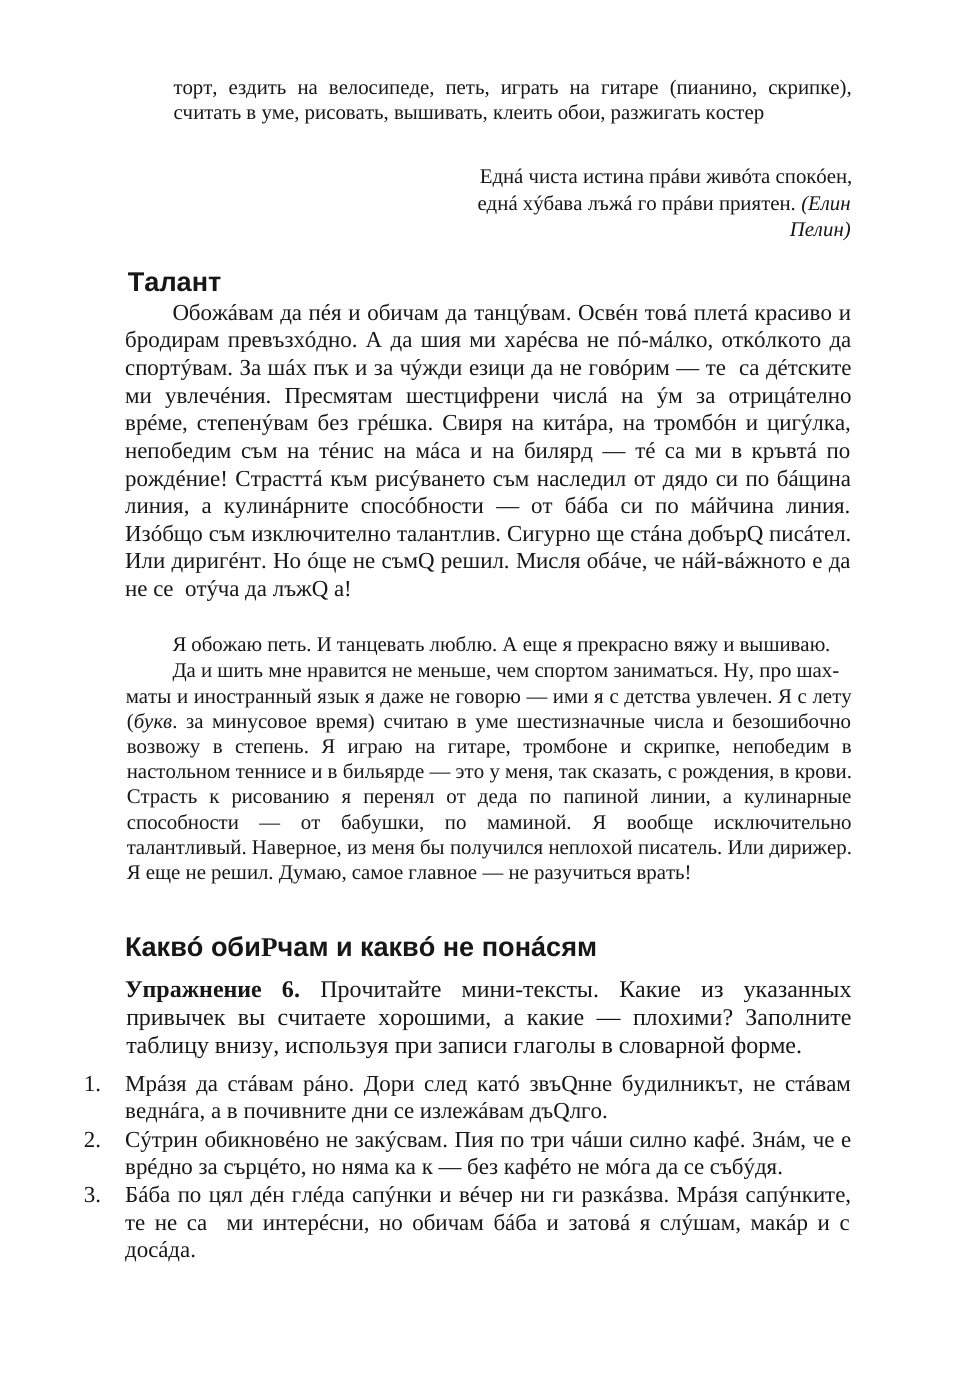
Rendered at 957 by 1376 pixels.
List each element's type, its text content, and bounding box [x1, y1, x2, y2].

list Сýтрин обикновéно не закýсвам. Пия по три чáши силно кафé. Знáм, че е врéдно за сърцéто, но няма ка к — без кафéто не мóга да се събýдя. [84, 1126, 852, 1179]
text Еднá чиста истина прáви живóта спокóен, еднá хýбава лъжá го прáви приятен. (Елин Пелин) [467, 164, 852, 241]
list Мрáзя да стáвам рáно. Дори след катó звъQнне будилникът, не стáвам веднáга, а в почивните дни се излежáвам дъQлго. [84, 1070, 852, 1124]
text маты и иностранный язык я даже не говорю — ими я с детства увлечен. Я с лету (букв. за минусовое время) считаю в уме шестизначные числа и безошибочно возвожу в степень. Я играю на гитаре, тромбоне и скрипке, непобедим в настольном теннисе и в бильярде — это у меня, так сказать, с рождения, в крови. Страсть к рисованию я перенял от деда по папиной линии, а кулинарные способности — от бабушки, по маминой. Я вообще исключительно талантливый. Наверное, из меня бы получился неплохой писатель. Или дирижер. Я еще не решил. Думаю, самое главное — не разучиться врать! [126, 684, 852, 884]
list Бáба по цял дéн глéда сапýнки и вéчер ни ги разкáзва. Мрáзя сапýнките, те не са ми интерéсни, но обичам бáба и затовá я слýшам, макáр и с досáда. [84, 1181, 852, 1263]
text Упражнение 6. Прочитайте мини-тексты. Какие из указанных привычек вы считаете хорошими, а какие — плохими? Заполните таблицу внизу, используя при записи глаголы в словарной форме. [125, 974, 852, 1058]
text Я обожаю петь. И танцевать люблю. А еще я прекрасно вяжу и вышиваю. [172, 632, 852, 656]
text Да и шить мне нравится не меньше, чем спортом заниматься. Ну, про шах- [172, 658, 852, 682]
subtitle Талант [120, 266, 857, 297]
subtitle Каквó обиPчам и каквó не понáсям [125, 931, 857, 963]
text Обожáвам да пéя и обичам да танцýвам. Освéн товá плетá красиво и бродирам превъзхóдно. А да шия ми харéсва не пó-мáлко, откóлкото да спортýвам. За шáх пък и за чýжди езици да не говóрим — те са дéтските ми увлечéния. Пресмятам шестцифрени числá на ýм за отрицáтелно врéме, степенýвам без грéшка. Свиря на китáра, на тромбóн и цигýлка, непобедим съм на тéнис на мáса и на билярд — тé са ми в кръвтá по рождéние! Страсттá към рисýването съм наследил от дядо си по бáщина линия, а кулинáрните спосóбности — от бáба си по мáйчина линия. Изóбщо съм изключително талантлив. Сигурно ще стáна добърQ писáтел. Или диригéнт. Но óще не съмQ решил. Мисля обáче, че нáй-вáжното е да не се отýча да лъжQ а! [125, 299, 852, 601]
text торт, ездить на велосипеде, петь, играть на гитаре (пианино, скрипке), считать в уме, рисовать, вышивать, клеить обои, разжигать костер [172, 75, 852, 124]
